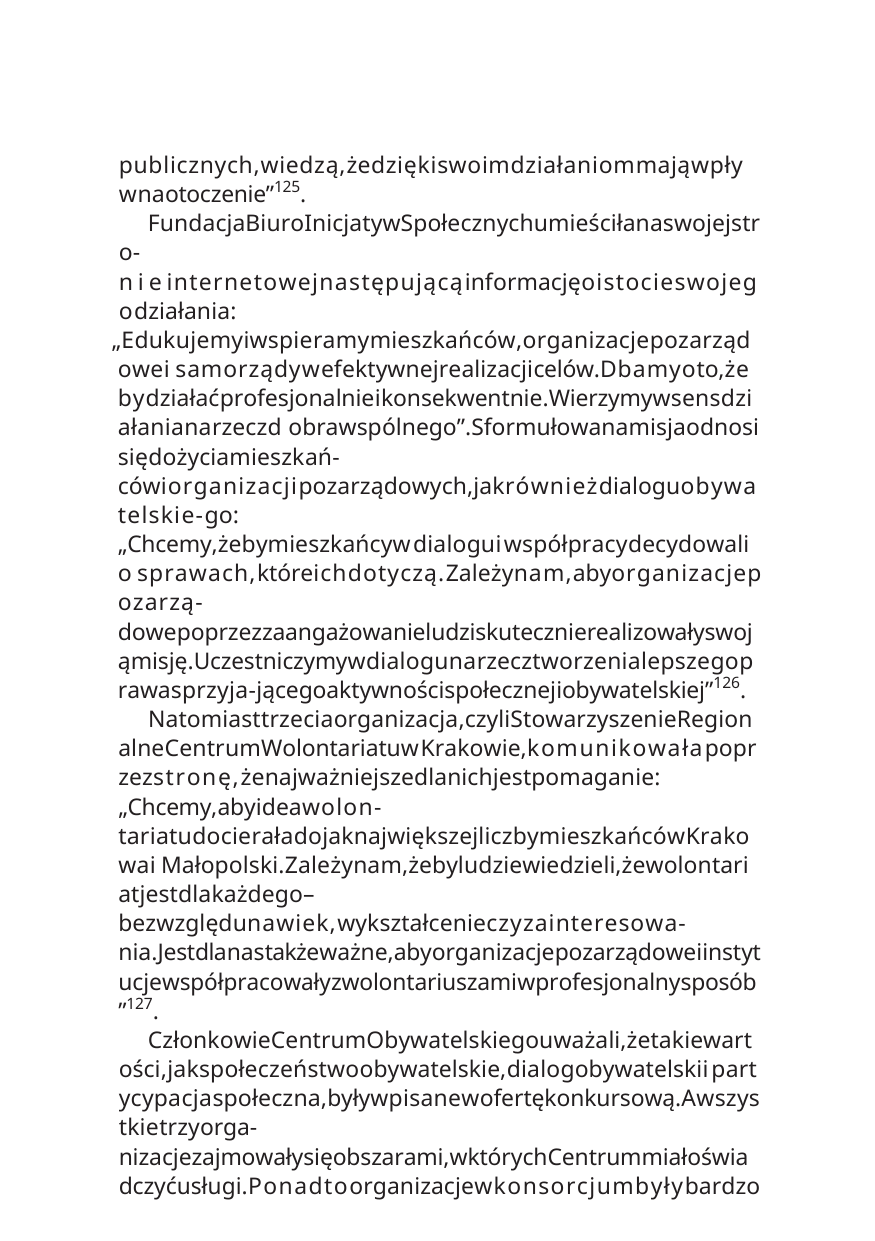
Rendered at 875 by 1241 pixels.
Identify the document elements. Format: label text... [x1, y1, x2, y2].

text CzłonkowieCentrumObywatelskiegouważali,żetakiewartości,jakspołeczeństwoobywatelskie,dialogobywatelskiipartycypacjaspołeczna,byływpisanewofertękonkursową.Awszystkietrzyorga-nizacjezajmowałysięobszarami,wktórychCentrummiałoświadczyćusługi.Ponadtoorganizacjewkonsorcjumbyłybardzo [118, 1025, 762, 1200]
text Natomiasttrzeciaorganizacja,czyliStowarzyszenieRegionalneCentrumWolontariatuwKrakowie,komunikowałapoprzezstronę,żenajważniejszedlanichjestpomaganie:„Chcemy,abyideawolon-tariatudocieraładojaknajwiększejliczbymieszkańcówKrakowaiMałopolski.Zależynam,żebyludziewiedzieli,żewolontariatjestdlakażdego–bezwzględunawiek,wykształcenieczyzainteresowa-nia.Jestdlanastakżeważne,abyorganizacjepozarządoweiinstytucjewspółpracowałyzwolontariuszamiwprofesjonalnysposób”127. [118, 704, 762, 1025]
text „Edukujemyiwspieramymieszkańców,organizacjepozarządoweisamorządywefektywnejrealizacjicelów.Dbamyoto,żebydziałaćprofesjonalnieikonsekwentnie.Wierzymywsensdziałanianarzeczdobrawspólnego”.Sformułowanamisjaodnosisiędożyciamieszkań-cówiorganizacjipozarządowych,jakrównieżdialoguobywatelskie-go:„Chcemy,żebymieszkańcywdialoguiwspółpracydecydowaliosprawach,któreichdotyczą.Zależynam,abyorganizacjepozarzą-dowepoprzezzaangażowanieludziskutecznierealizowałyswojąmisję.Uczestniczymywdialogunarzecztworzenialepszegoprawasprzyja-jącegoaktywnościspołecznejiobywatelskiej”126. [111, 325, 762, 704]
text publicznych,wiedzą,żedziękiswoimdziałaniommająwpływnaotoczenie”125. [119, 150, 756, 208]
text FundacjaBiuroInicjatywSpołecznychumieściłanaswojejstro-nieinternetowejnastępującąinformacjęoistocieswojegodziałania: [119, 208, 762, 325]
